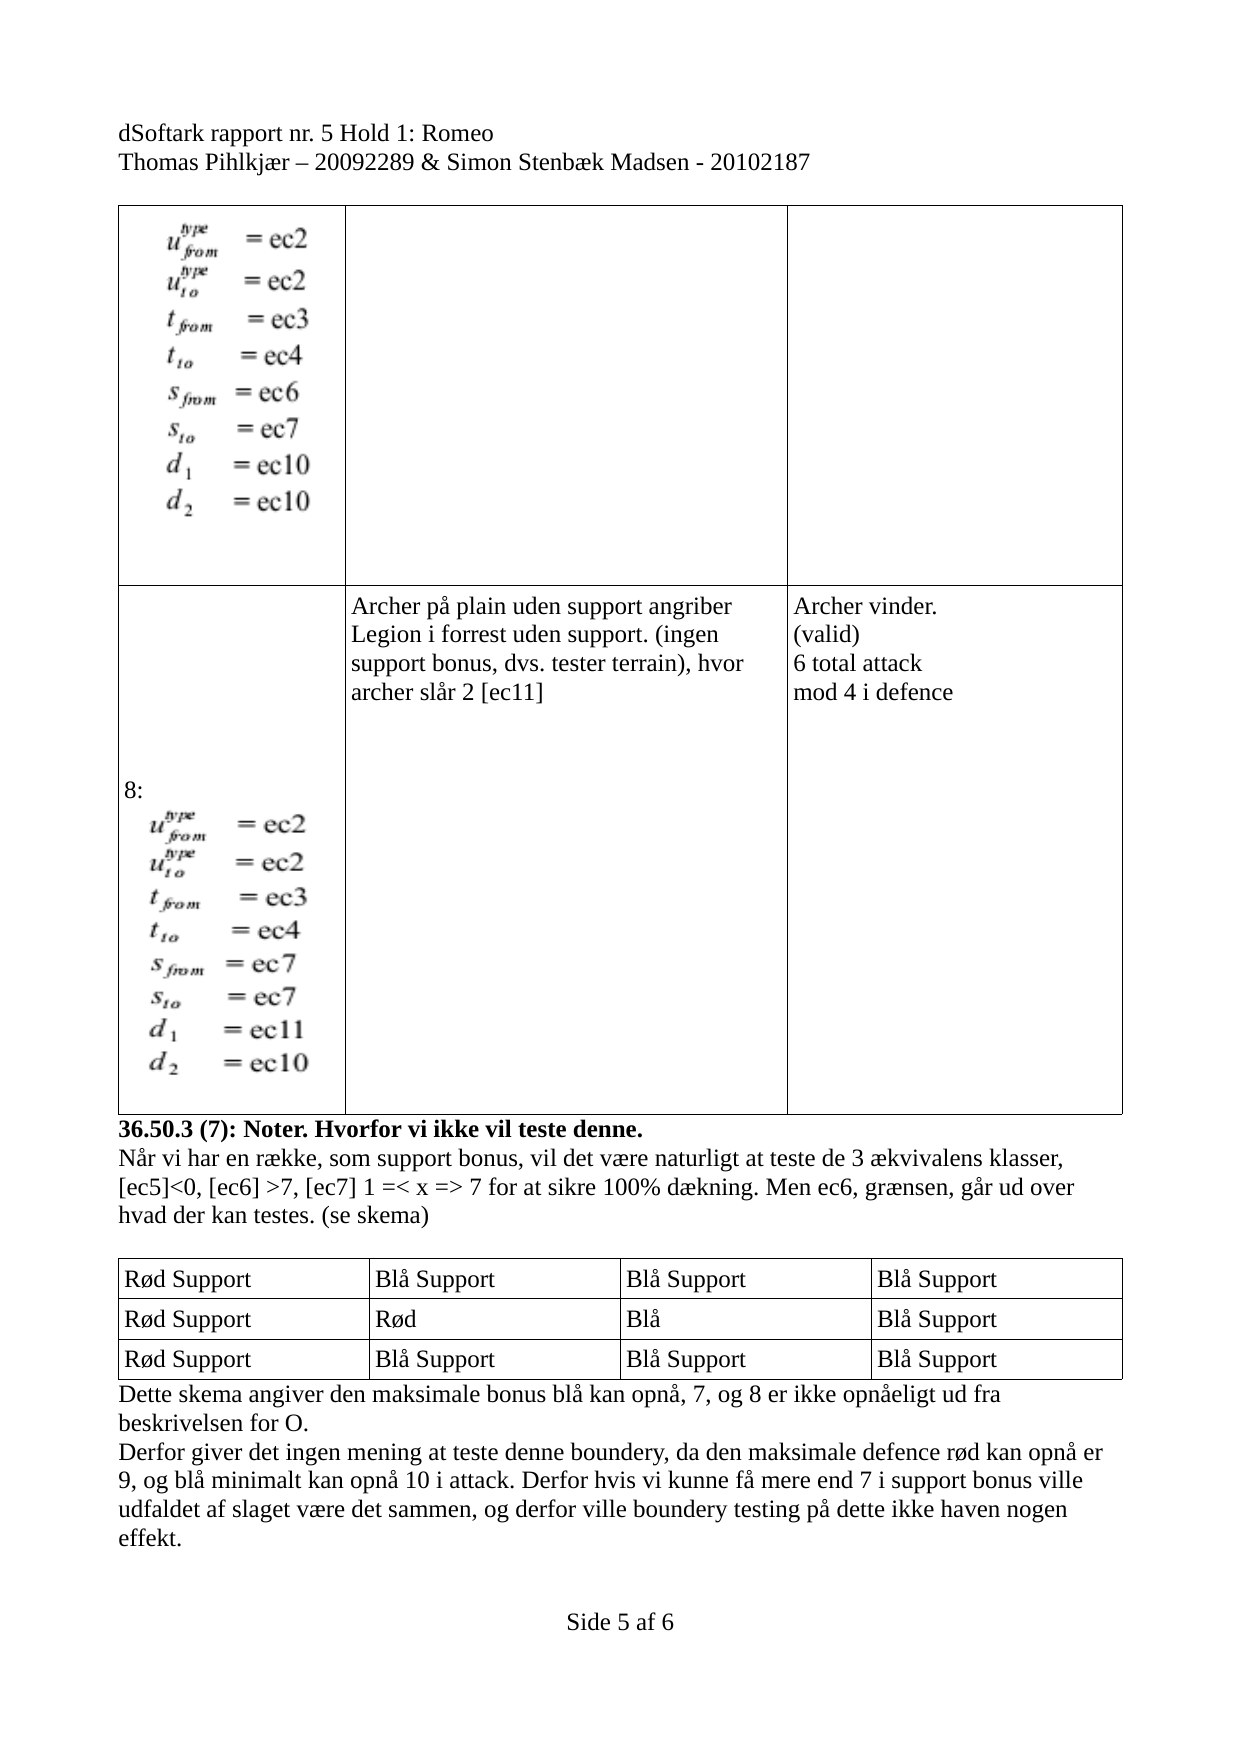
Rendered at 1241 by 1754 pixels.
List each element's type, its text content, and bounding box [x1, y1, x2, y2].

picture [142, 803, 321, 1080]
table_header Blå Support [621, 1259, 871, 1298]
table_cell Archer på plain uden support angriber Legion i forrest uden support. (ingen support bonus, dvs. tester terrain), hvor archer slår 2 [ec11] [346, 586, 787, 1114]
table_cell Rød Support [119, 1299, 369, 1339]
text [ec5]<0, [ec6] >7, [ec7] 1 =< x => 7 for at sikre 100% dækning. Men ec6, grænsen, går ud over [118, 1172, 1122, 1201]
table_cell Blå Support [621, 1340, 871, 1379]
table_cell 8: [119, 586, 345, 1114]
table_cell Archer vinder. (valid) 6 total attack mod 4 i defence [788, 586, 1122, 1114]
table_cell Blå [621, 1299, 871, 1339]
table_cell Rød Support [119, 1340, 369, 1379]
text udfaldet af slaget være det sammen, og derfor ville boundery testing på dette ikke haven nogen [118, 1494, 1122, 1523]
table_header Blå Support [370, 1259, 620, 1298]
table_cell [119, 206, 345, 585]
table_cell Rød [370, 1299, 620, 1339]
table_cell [788, 206, 1122, 585]
text 36.50.3 (7): Noter. Hvorfor vi ikke vil teste denne. [118, 1115, 1122, 1143]
table_cell [346, 206, 787, 585]
text Når vi har en række, som support bonus, vil det være naturligt at teste de 3 ækvivalens klasser, [118, 1143, 1122, 1172]
table_header Rød Support [119, 1259, 369, 1298]
text Dette skema angiver den maksimale bonus blå kan opnå, 7, og 8 er ikke opnåeligt ud fra [118, 1380, 1122, 1408]
table_cell Blå Support [872, 1340, 1122, 1379]
text Derfor giver det ingen mening at teste denne boundery, da den maksimale defence rød kan opnå er [118, 1437, 1122, 1465]
table_cell Blå Support [872, 1299, 1122, 1339]
table_header Blå Support [872, 1259, 1122, 1298]
text hvad der kan testes. (se skema) [118, 1201, 1122, 1229]
text 9, og blå minimalt kan opnå 10 i attack. Derfor hvis vi kunne få mere end 7 i support bonus ville [118, 1465, 1122, 1494]
text beskrivelsen for O. [118, 1408, 1122, 1437]
picture [153, 219, 328, 522]
table_cell Blå Support [370, 1340, 620, 1379]
text effekt. [118, 1523, 1122, 1552]
